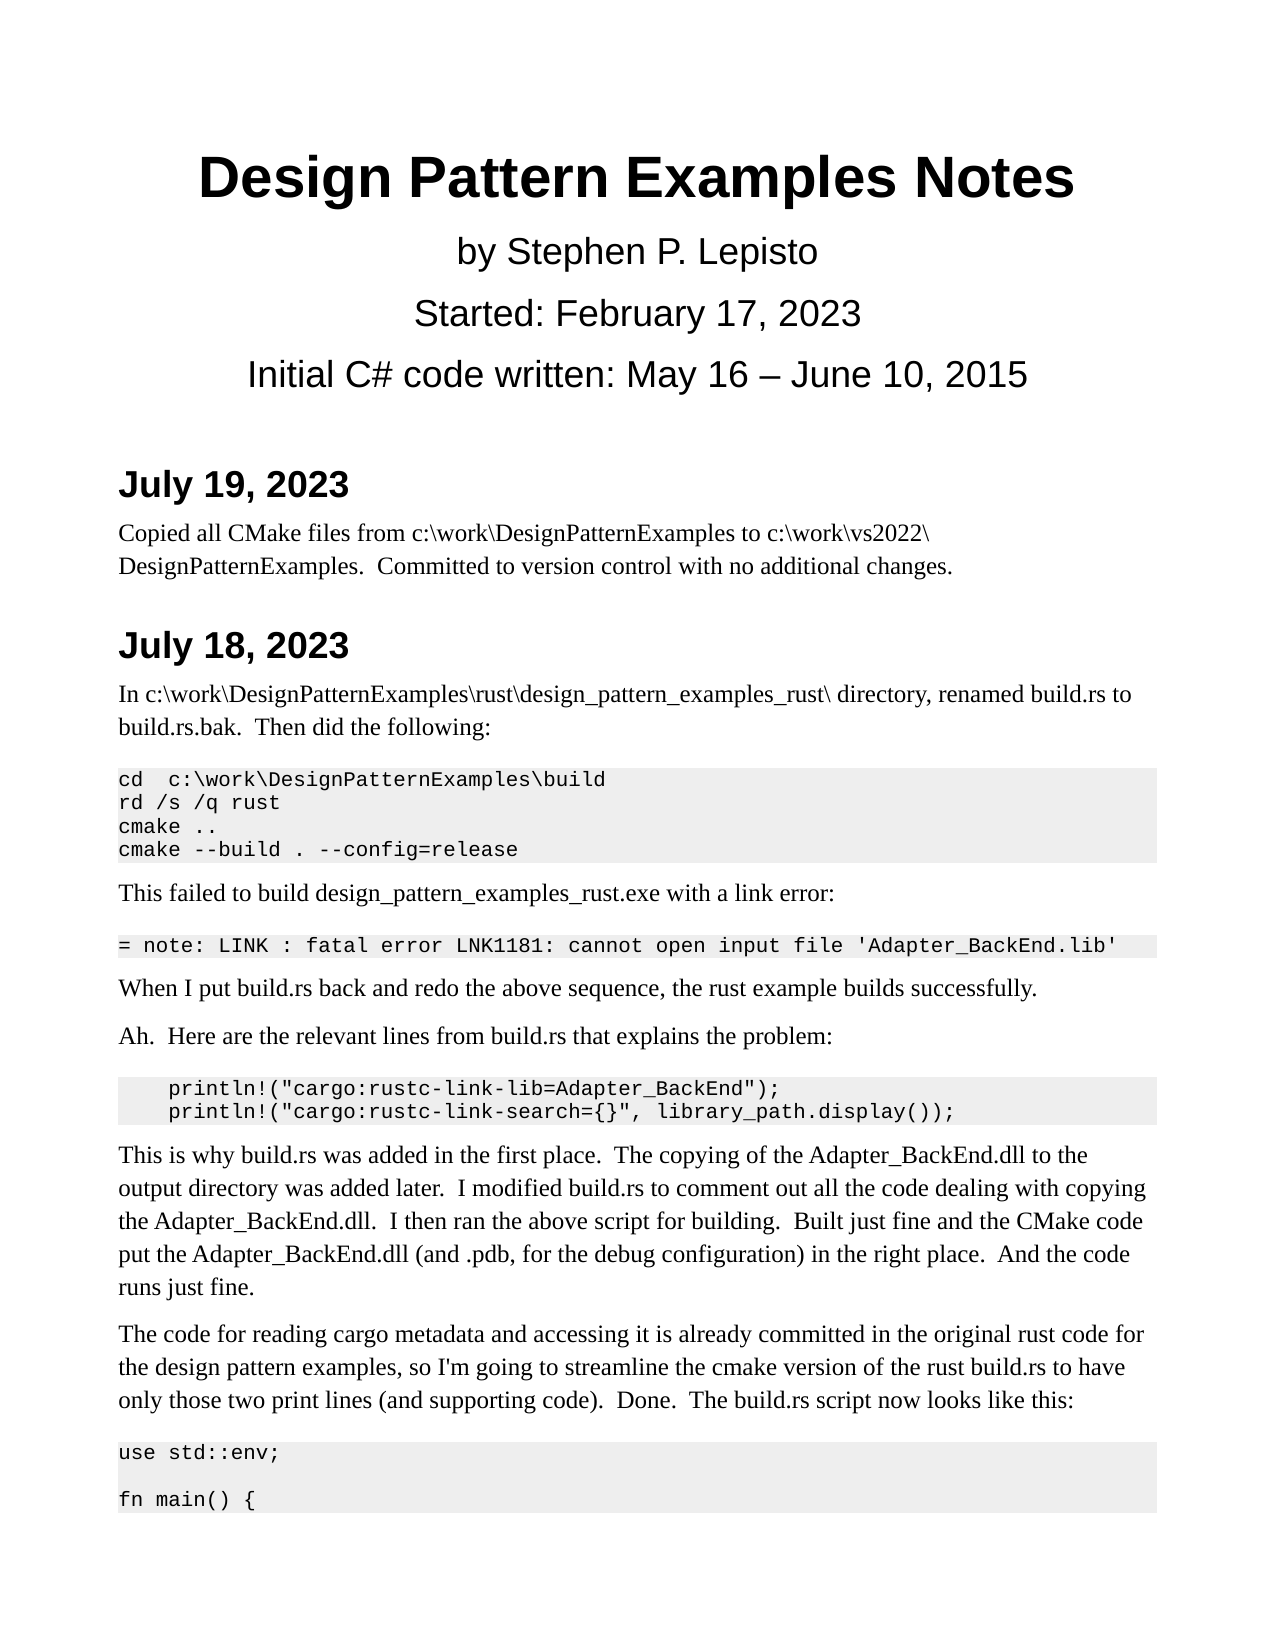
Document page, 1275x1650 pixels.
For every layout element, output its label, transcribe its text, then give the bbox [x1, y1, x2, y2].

title Design Pattern Examples Notes [118, 143, 1157, 210]
subtitle Started: February 17, 2023 [118, 291, 1157, 334]
text Copied all CMake files from c:\work\DesignPatternExamples to c:\work\vs2022\DesignPatternExamples. Committed to version control with no additional changes. [118, 518, 1157, 579]
text The code for reading cargo metadata and accessing it is already committed in the original rust code for the design pattern examples, so I'm going to streamline the cmake version of the rust build.rs to have only those two print lines (and supporting code). Done. The build.rs script now looks like this: [118, 1319, 1157, 1414]
subtitle July 18, 2023 [118, 623, 1157, 666]
text In c:\work\DesignPatternExamples\rust\design_pattern_examples_rust\ directory, renamed build.rs to build.rs.bak. Then did the following: [118, 679, 1157, 741]
text cmake --build . --config=release [118, 839, 1157, 863]
subtitle Initial C# code written: May 16 – June 10, 2015 [118, 353, 1157, 396]
subtitle July 19, 2023 [118, 462, 1157, 505]
text This is why build.rs was added in the first place. The copying of the Adapter_BackEnd.dll to the output directory was added later. I modified build.rs to comment out all the code dealing with copying the Adapter_BackEnd.dll. I then ran the above script for building. Built just fine and the CMake code put the Adapter_BackEnd.dll (and .pdb, for the debug configuration) in the right place. And the code runs just fine. [118, 1140, 1157, 1301]
text use std::env; [118, 1442, 1157, 1466]
text This failed to build design_pattern_examples_rust.exe with a link error: [118, 878, 1157, 907]
text rd /s /q rust [118, 792, 1157, 816]
text fn main() { [118, 1489, 1157, 1513]
text println!("cargo:rustc-link-search={}", library_path.display()); [118, 1101, 1157, 1125]
subtitle by Stephen P. Lepisto [118, 229, 1157, 272]
text When I put build.rs back and redo the above sequence, the rust example builds successfully. [118, 973, 1157, 1002]
text println!("cargo:rustc-link-lib=Adapter_BackEnd"); [118, 1077, 1157, 1101]
text cmake .. [118, 816, 1157, 839]
text = note: LINK : fatal error LNK1181: cannot open input file 'Adapter_BackEnd.lib' [118, 935, 1157, 958]
text Ah. Here are the relevant lines from build.rs that explains the problem: [118, 1021, 1157, 1050]
text cd c:\work\DesignPatternExamples\build [118, 768, 1157, 792]
